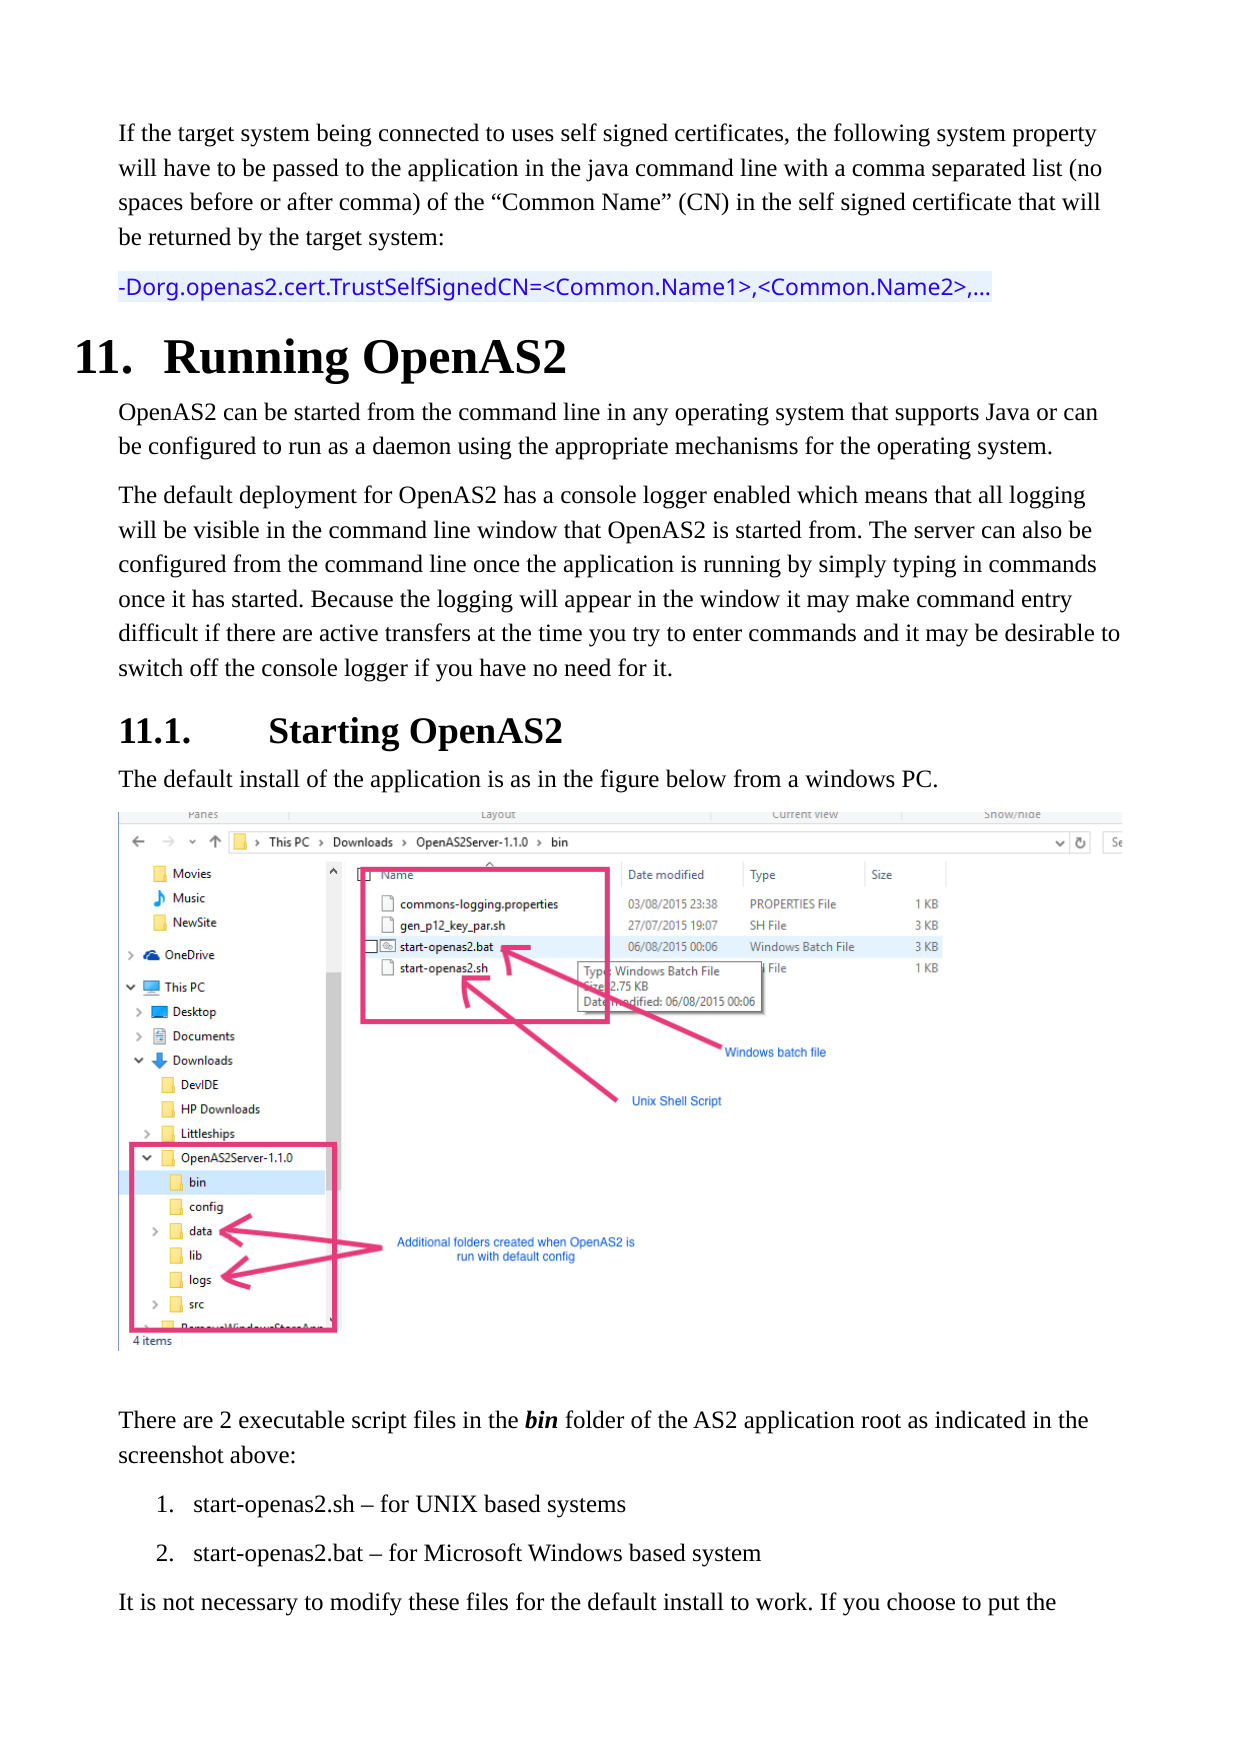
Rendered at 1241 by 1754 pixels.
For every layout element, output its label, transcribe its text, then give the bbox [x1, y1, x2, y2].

text -Dorg.openas2.cert.TrustSelfSignedCN=<Common.Name1>,<Common.Name2>,… [118, 271, 1122, 302]
list start-openas2.bat – for Microsoft Windows based system [156, 1538, 1122, 1567]
text There are 2 executable script files in the bin folder of the AS2 application root as indicated in the screenshot above: [118, 1406, 1122, 1469]
text The default install of the application is as in the figure below from a windows PC. [118, 764, 1122, 792]
subtitle Starting OpenAS2 [118, 708, 1122, 751]
text It is not necessary to modify these files for the default install to work. If you choose to put the [118, 1587, 1122, 1616]
text If the target system being connected to uses self signed certificates, the following system property will have to be passed to the application in the java command line with a comma separated list (no spaces before or after comma) of the “Common Name” (CN) in the self signed certificate that will be returned by the target system: [118, 118, 1122, 250]
picture [118, 812, 1123, 1351]
text The default deployment for OpenAS2 has a console logger enabled which means that all logging will be visible in the command line window that OpenAS2 is started from. The server can also be configured from the command line once the application is running by simply typing in commands once it has started. Because the logging will appear in the window it may make command entry difficult if there are active transfers at the time you try to enter commands and it may be desirable to switch off the console logger if you have no need for it. [118, 480, 1122, 682]
text OpenAS2 can be started from the command line in any operating system that supports Java or can be configured to run as a daemon using the appropriate mechanisms for the operating system. [118, 397, 1122, 460]
subtitle Running OpenAS2 [73, 327, 1122, 384]
list start-openas2.sh – for UNIX based systems [156, 1489, 1122, 1518]
